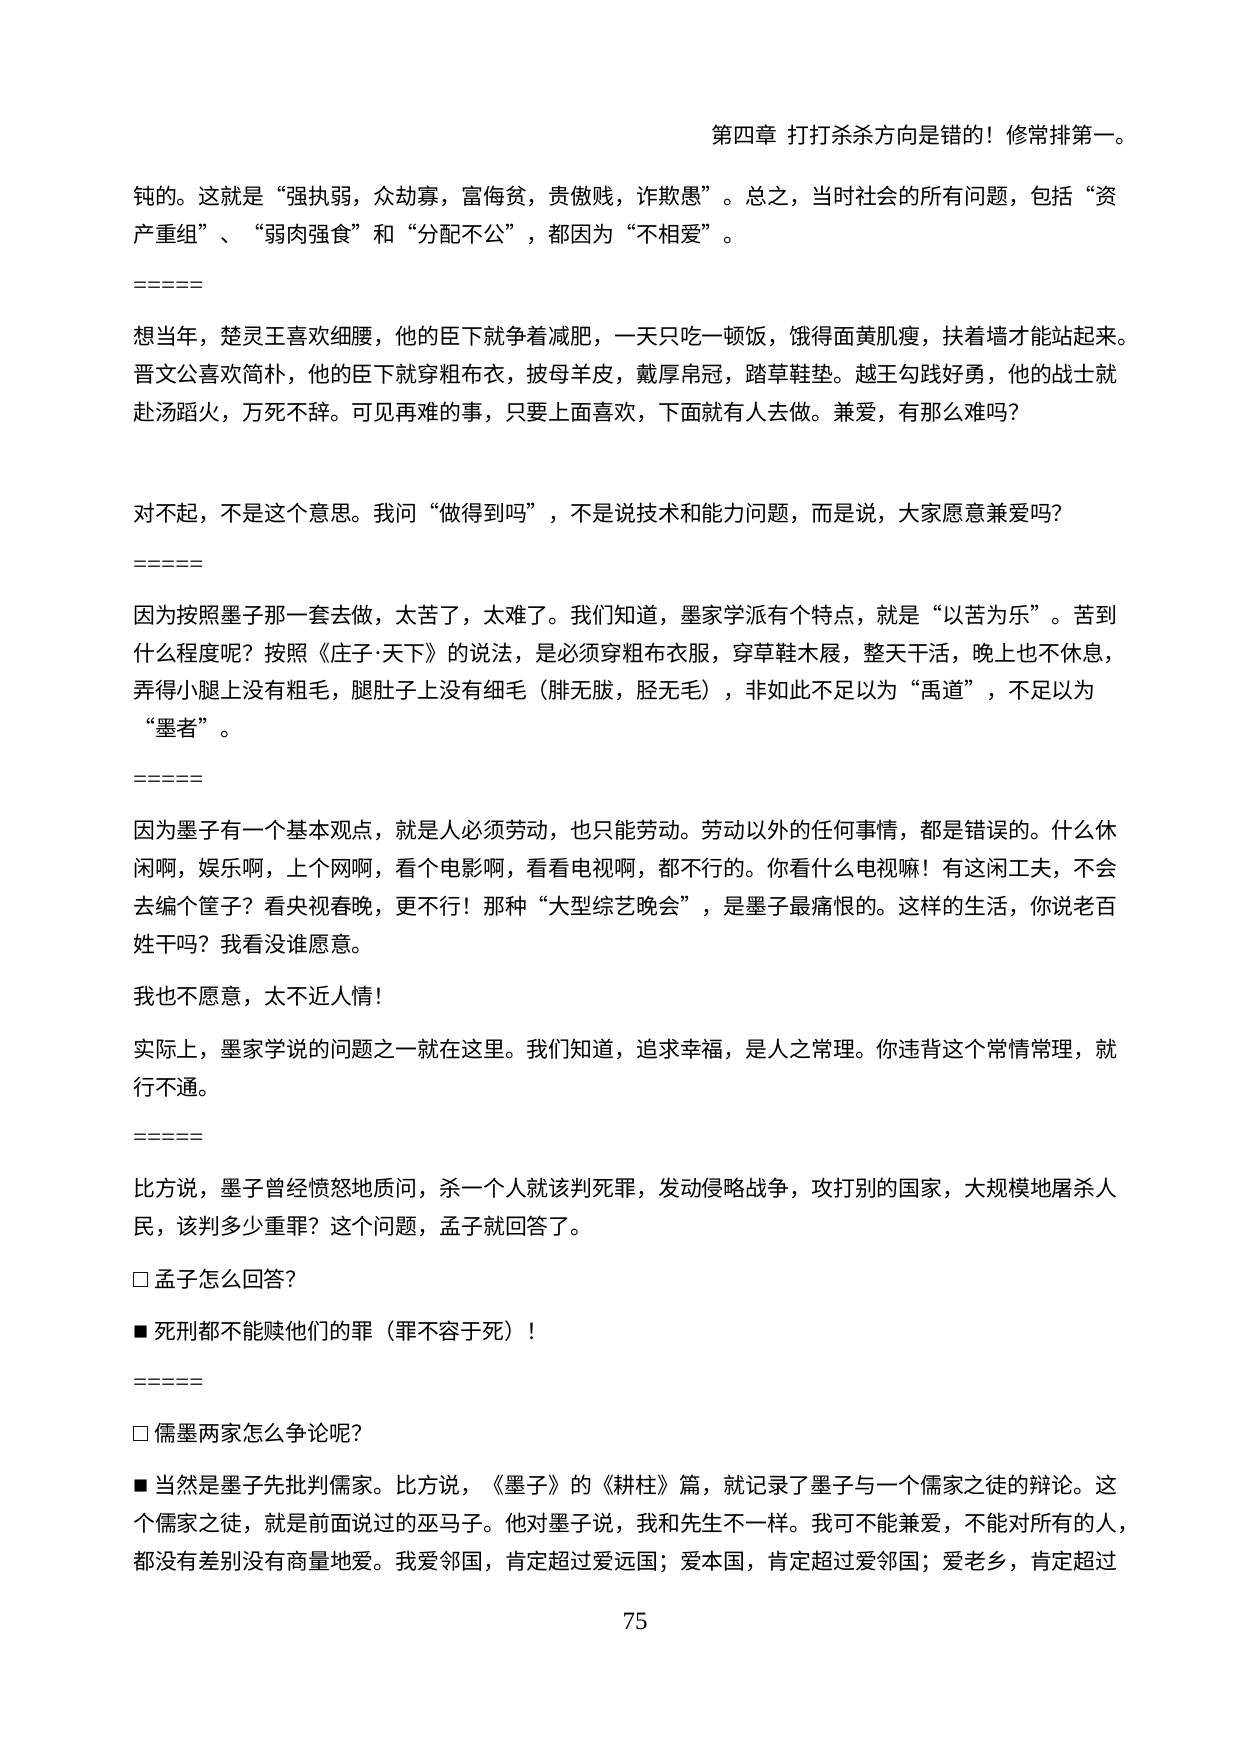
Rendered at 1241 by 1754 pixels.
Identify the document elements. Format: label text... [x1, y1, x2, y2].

text 钝的。这就是“强执弱，众劫寡，富侮贫，贵傲贱，诈欺愚”。总之，当时社会的所有问题，包括“资产重组”、“弱肉强食”和“分配不公”，都因为“不相爱”。 [133, 179, 1137, 249]
text □ 孟子怎么回答？ [133, 1262, 1137, 1293]
text 实际上，墨家学说的问题之一就在这里。我们知道，追求幸福，是人之常理。你违背这个常情常理，就行不通。 [133, 1032, 1137, 1101]
text ===== [133, 1367, 1137, 1395]
text □ 儒墨两家怎么争论呢？ [133, 1416, 1137, 1447]
text 想当年，楚灵王喜欢细腰，他的臣下就争着减肥，一天只吃一顿饭，饿得面黄肌瘦，扶着墙才能站起来。晋文公喜欢简朴，他的臣下就穿粗布衣，披母羊皮，戴厚帛冠，踏草鞋垫。越王勾践好勇，他的战士就赴汤蹈火，万死不辞。可见再难的事，只要上面喜欢，下面就有人去做。兼爱，有那么难吗？ [133, 319, 1137, 426]
text ===== [133, 764, 1137, 793]
text 对不起，不是这个意思。我问“做得到吗”，不是说技术和能力问题，而是说，大家愿意兼爱吗？ [133, 496, 1137, 528]
text ■ 死刑都不能赎他们的罪（罪不容于死）！ [133, 1314, 1137, 1346]
text ===== [133, 549, 1137, 577]
text 我也不愿意，太不近人情！ [133, 979, 1137, 1011]
text ===== [133, 270, 1137, 298]
text 因为墨子有一个基本观点，就是人必须劳动，也只能劳动。劳动以外的任何事情，都是错误的。什么休闲啊，娱乐啊，上个网啊，看个电影啊，看看电视啊，都不行的。你看什么电视嘛！有这闲工夫，不会去编个筐子？看央视春晚，更不行！那种“大型综艺晚会”，是墨子最痛恨的。这样的生活，你说老百姓干吗？我看没谁愿意。 [133, 813, 1137, 958]
text 比方说，墨子曾经愤怒地质问，杀一个人就该判死罪，发动侵略战争，攻打别的国家，大规模地屠杀人民，该判多少重罪？这个问题，孟子就回答了。 [133, 1171, 1137, 1241]
text ===== [133, 1122, 1137, 1151]
text ■ 当然是墨子先批判儒家。比方说，《墨子》的《耕柱》篇，就记录了墨子与一个儒家之徒的辩论。这个儒家之徒，就是前面说过的巫马子。他对墨子说，我和先生不一样。我可不能兼爱，不能对所有的人，都没有差别没有商量地爱。我爱邻国，肯定超过爱远国；爱本国，肯定超过爱邻国；爱老乡，肯定超过 [133, 1468, 1137, 1576]
text 因为按照墨子那一套去做，太苦了，太难了。我们知道，墨家学派有个特点，就是“以苦为乐”。苦到什么程度呢？按照《庄子·天下》的说法，是必须穿粗布衣服，穿草鞋木屐，整天干活，晚上也不休息，弄得小腿上没有粗毛，腿肚子上没有细毛（腓无胈，胫无毛），非如此不足以为“禹道”，不足以为“墨者”。 [133, 598, 1137, 743]
